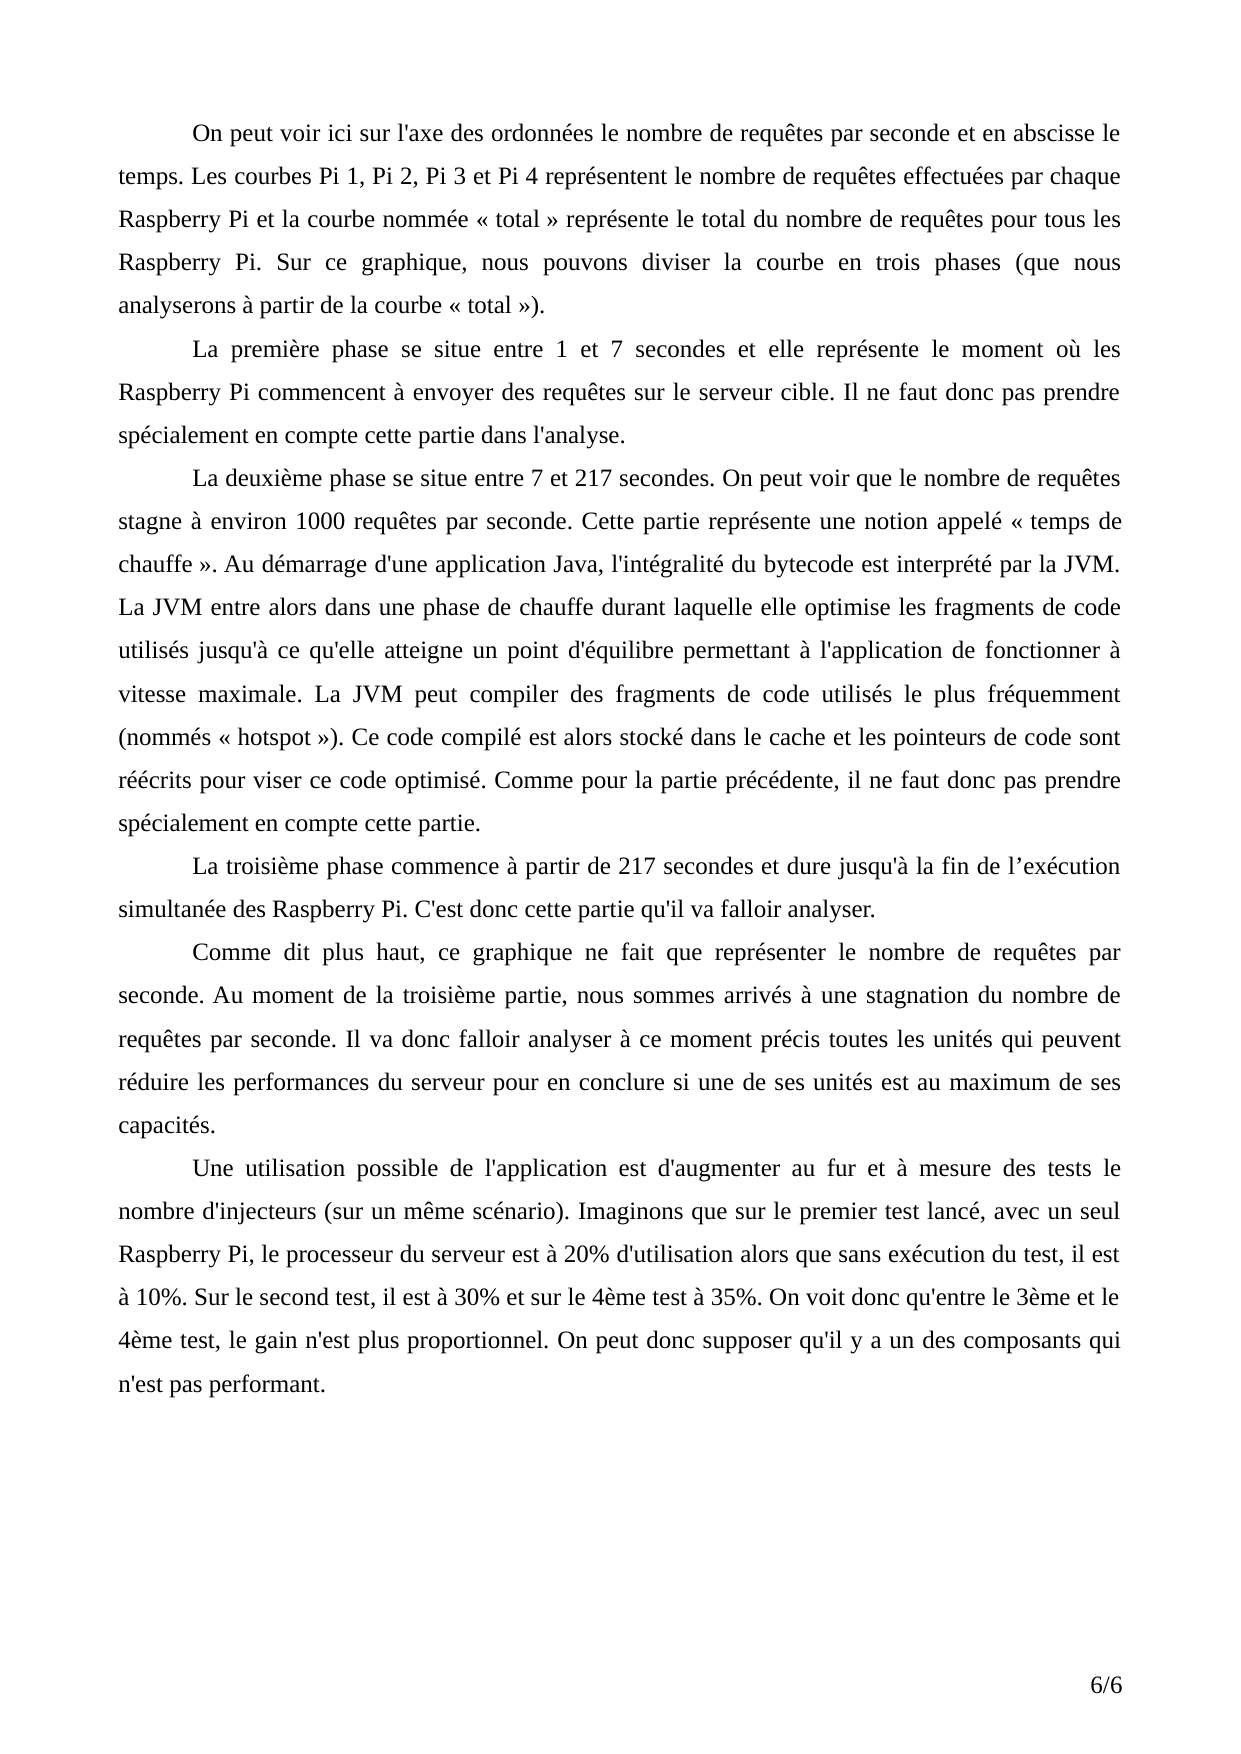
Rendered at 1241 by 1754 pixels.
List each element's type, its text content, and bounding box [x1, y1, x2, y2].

text On peut voir ici sur l'axe des ordonnées le nombre de requêtes par seconde et en abscisse le temps. Les courbes Pi 1, Pi 2, Pi 3 et Pi 4 représentent le nombre de requêtes effectuées par chaque Raspberry Pi et la courbe nommée « total » représente le total du nombre de requêtes pour tous les Raspberry Pi. Sur ce graphique, nous pouvons diviser la courbe en trois phases (que nous analyserons à partir de la courbe « total »). [118, 118, 1122, 319]
text Une utilisation possible de l'application est d'augmenter au fur et à mesure des tests le nombre d'injecteurs (sur un même scénario). Imaginons que sur le premier test lancé, avec un seul Raspberry Pi, le processeur du serveur est à 20% d'utilisation alors que sans exécution du test, il est à 10%. Sur le second test, il est à 30% et sur le 4ème test à 35%. On voit donc qu'entre le 3ème et le 4ème test, le gain n'est plus proportionnel. On peut donc supposer qu'il y a un des composants qui n'est pas performant. [118, 1153, 1122, 1397]
text La première phase se situe entre 1 et 7 secondes et elle représente le moment où les Raspberry Pi commencent à envoyer des requêtes sur le serveur cible. Il ne faut donc pas prendre spécialement en compte cette partie dans l'analyse. [118, 334, 1122, 449]
text Comme dit plus haut, ce graphique ne fait que représenter le nombre de requêtes par seconde. Au moment de la troisième partie, nous sommes arrivés à une stagnation du nombre de requêtes par seconde. Il va donc falloir analyser à ce moment précis toutes les unités qui peuvent réduire les performances du serveur pour en conclure si une de ses unités est au maximum de ses capacités. [118, 937, 1122, 1139]
text La deuxième phase se situe entre 7 et 217 secondes. On peut voir que le nombre de requêtes stagne à environ 1000 requêtes par seconde. Cette partie représente une notion appelé « temps de chauffe ». Au démarrage d'une application Java, l'intégralité du bytecode est interprété par la JVM. La JVM entre alors dans une phase de chauffe durant laquelle elle optimise les fragments de code utilisés jusqu'à ce qu'elle atteigne un point d'équilibre permettant à l'application de fonctionner à vitesse maximale. La JVM peut compiler des fragments de code utilisés le plus fréquemment (nommés « hotspot »). Ce code compilé est alors stocké dans le cache et les pointeurs de code sont réécrits pour viser ce code optimisé. Comme pour la partie précédente, il ne faut donc pas prendre spécialement en compte cette partie. [118, 463, 1122, 837]
text La troisième phase commence à partir de 217 secondes et dure jusqu'à la fin de l’exécution simultanée des Raspberry Pi. C'est donc cette partie qu'il va falloir analyser. [118, 851, 1122, 923]
